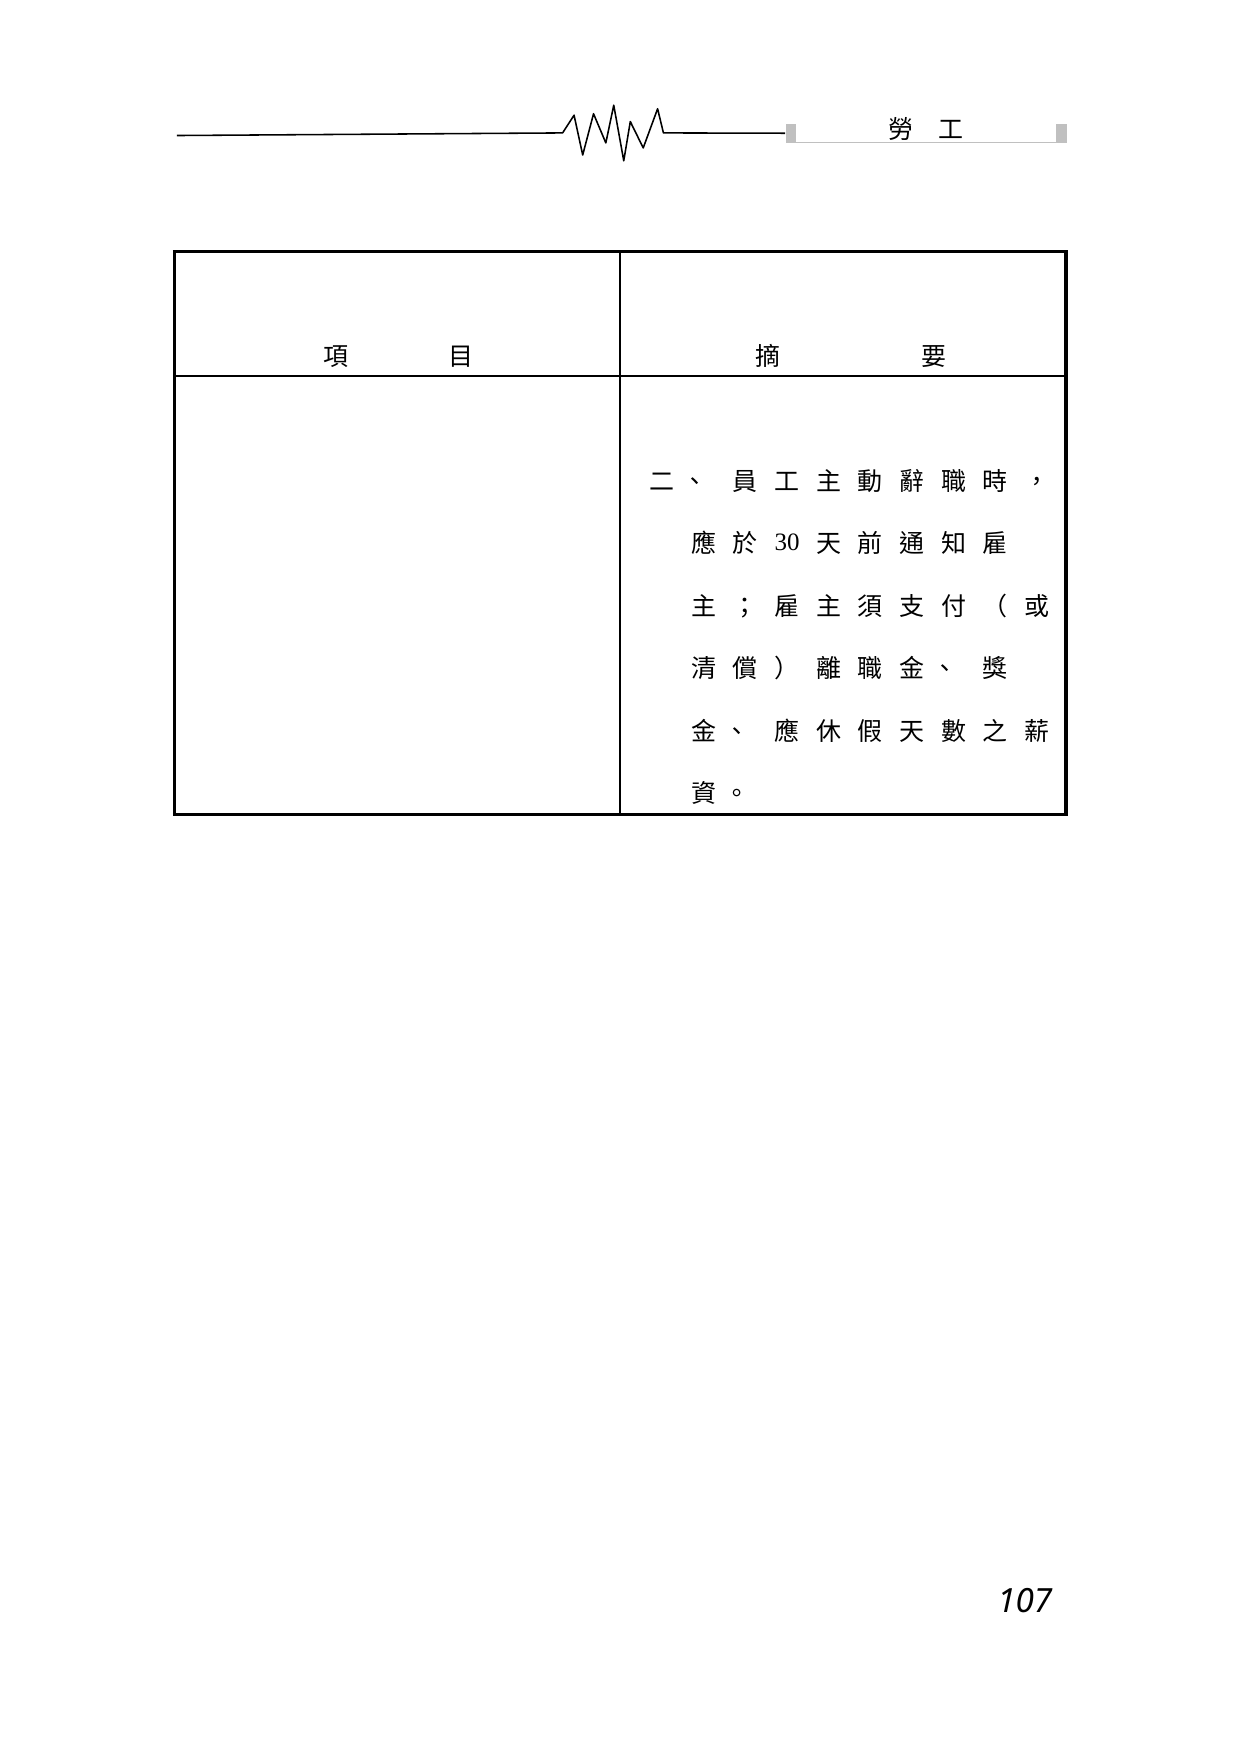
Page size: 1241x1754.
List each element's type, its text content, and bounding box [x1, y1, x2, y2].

table_cell [176, 377, 619, 813]
table_cell 二、員工主動辭職時，應於30天前通知雇主；雇主須支付（或清償）離職金、獎金、應休假天數之薪資。 [621, 377, 1064, 813]
table_header 項 目 [176, 253, 619, 375]
table_header 摘 要 [621, 253, 1064, 375]
